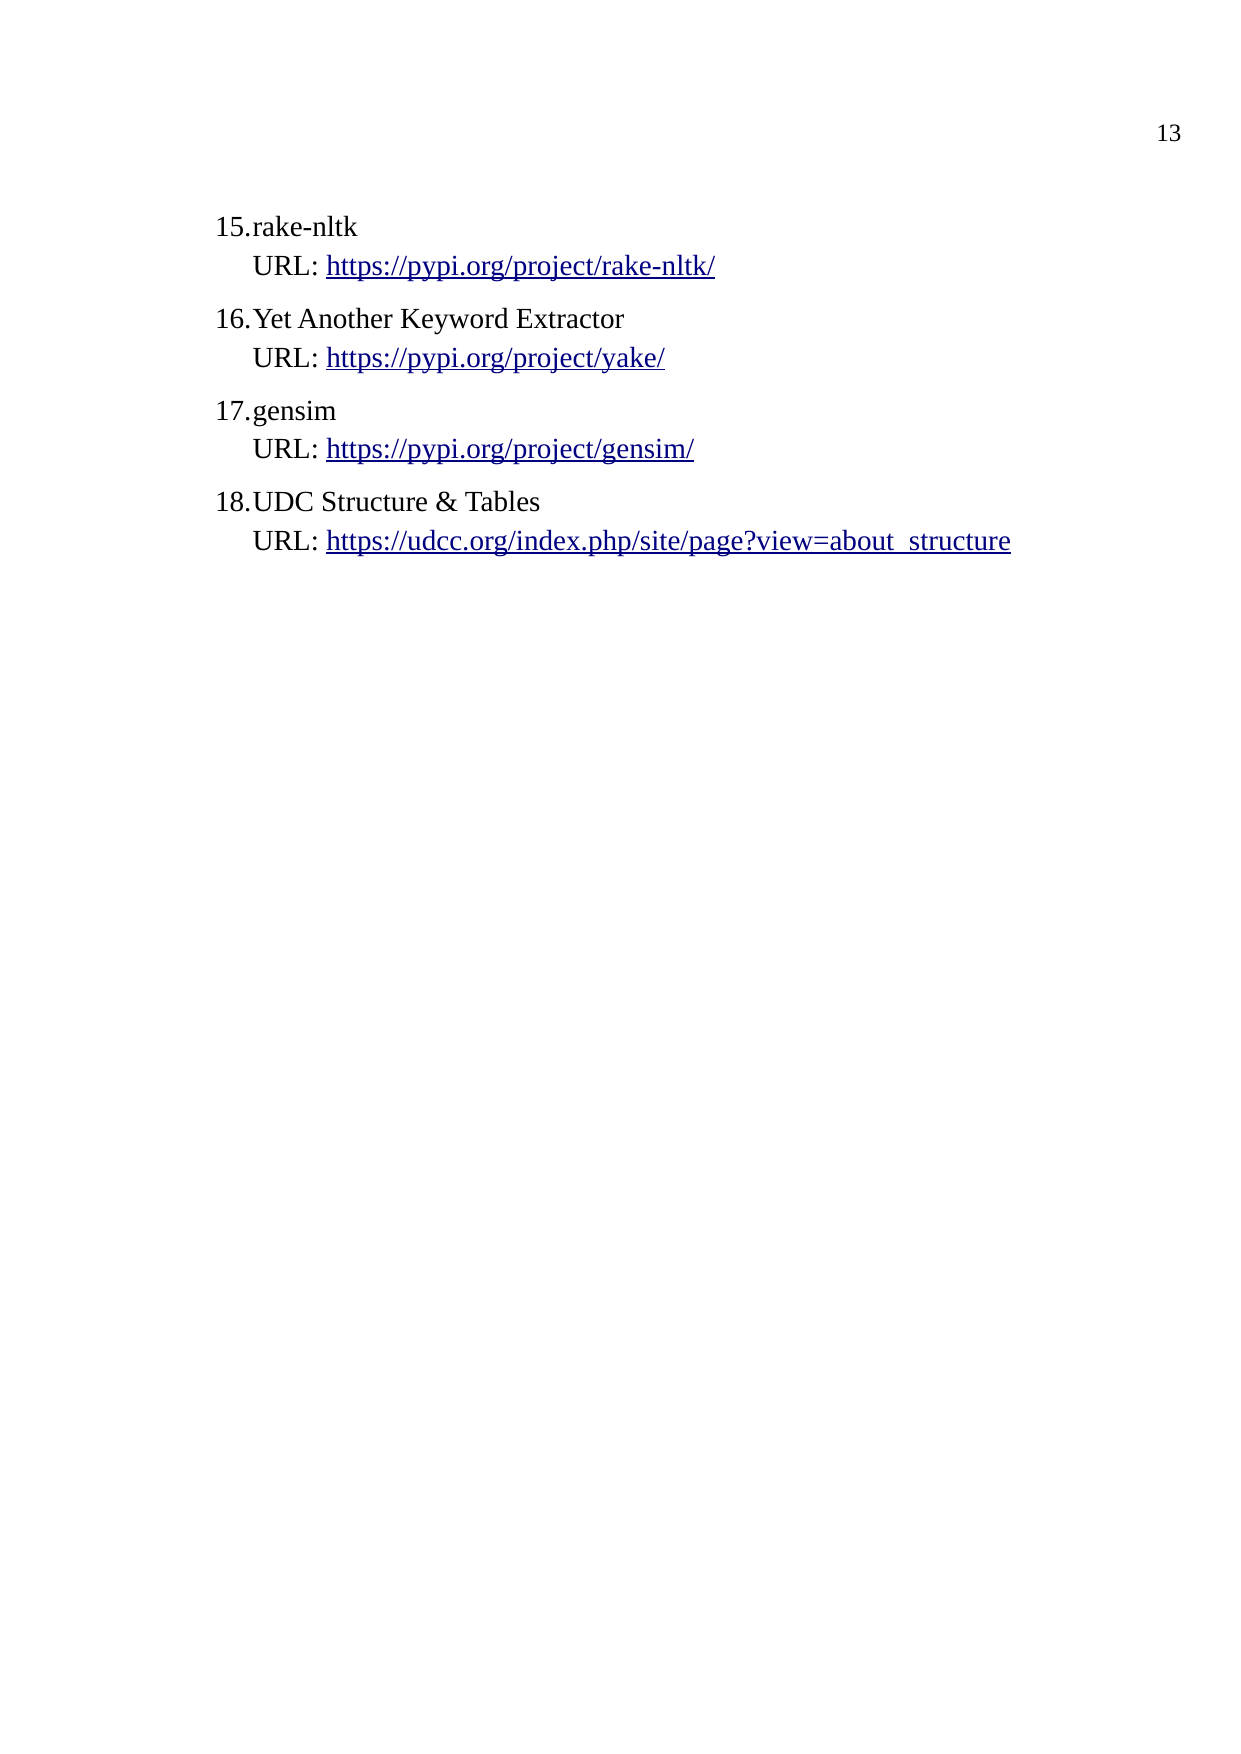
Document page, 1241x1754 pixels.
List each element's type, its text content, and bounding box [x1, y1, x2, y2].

list Yet Another Keyword Extractor URL: https://pypi.org/project/yake/ [215, 301, 1181, 373]
list UDC Structure & Tables URL: https://udcc.org/index.php/site/page?view=about_structure [215, 484, 1181, 557]
list rake-nltk URL: https://pypi.org/project/rake-nltk/ [215, 209, 1181, 282]
list gensim URL: https://pypi.org/project/gensim/ [215, 393, 1181, 465]
